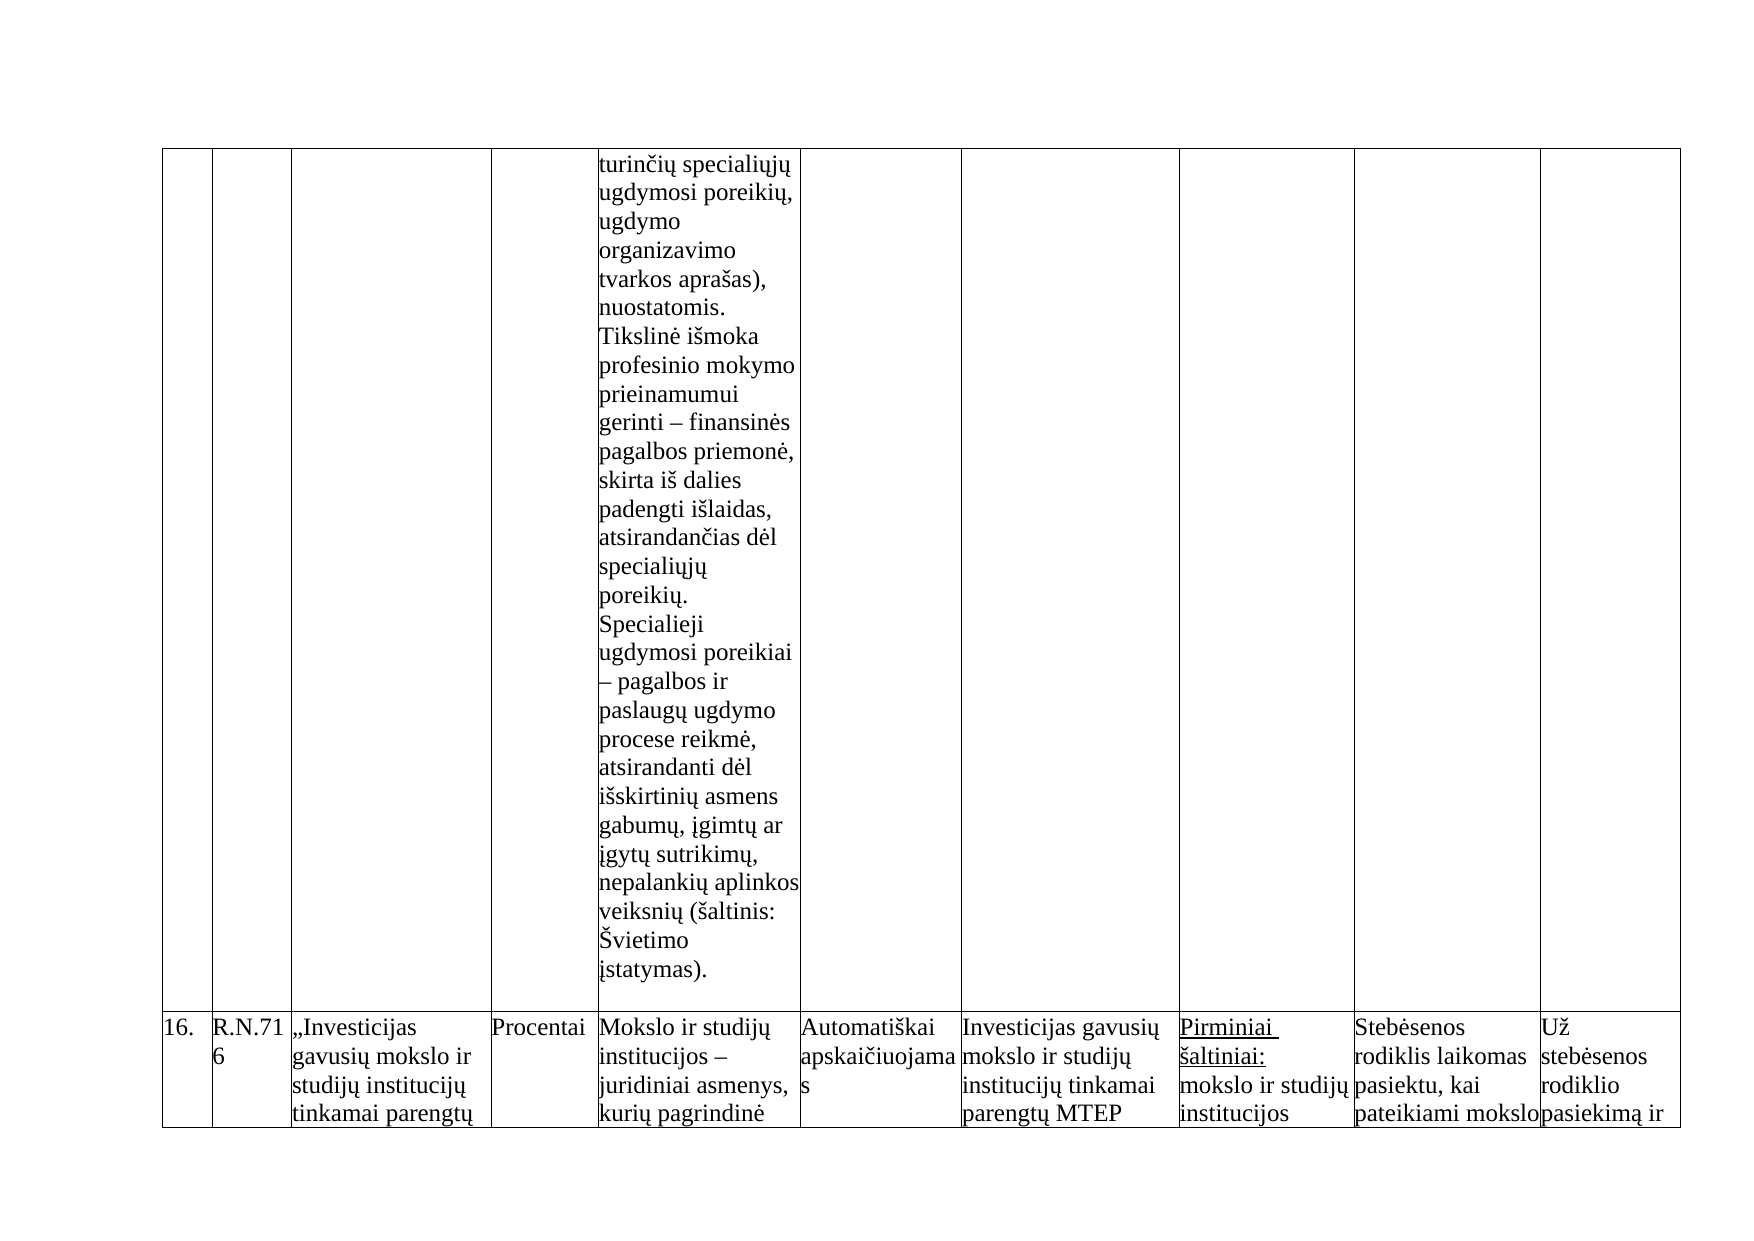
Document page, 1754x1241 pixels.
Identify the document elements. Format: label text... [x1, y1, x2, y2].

table_cell [492, 149, 598, 1011]
table_cell [213, 149, 291, 1011]
table_cell Automatiškai apskaičiuojamas [801, 1012, 961, 1127]
table_cell Stebėsenos rodiklis laikomas pasiektu, kai pateikiami mokslo [1355, 1012, 1540, 1127]
table_cell Procentai [492, 1012, 598, 1127]
table_cell R.N.716 [213, 1012, 291, 1127]
table_cell [1180, 149, 1354, 1011]
table_cell [801, 149, 961, 1011]
table_cell „Investicijas gavusių mokslo ir studijų institucijų tinkamai parengtų [292, 1012, 491, 1127]
table_cell [1541, 149, 1680, 1011]
table_cell Už stebėsenos rodiklio pasiekimą ir [1541, 1012, 1680, 1127]
table_cell Mokslo ir studijų institucijos – juridiniai asmenys, kurių pagrindinė [599, 1012, 800, 1127]
table_cell [1355, 149, 1540, 1011]
table_cell [962, 149, 1179, 1011]
table_cell Investicijas gavusių mokslo ir studijų institucijų tinkamai parengtų MTEP [962, 1012, 1179, 1127]
table_cell Pirminiai šaltiniai: mokslo ir studijų institucijos [1180, 1012, 1354, 1127]
table_cell [163, 149, 212, 1011]
table_cell [292, 149, 491, 1011]
table_cell 16. [163, 1012, 212, 1127]
table_cell turinčių specialiųjų ugdymosi poreikių, ugdymo organizavimo tvarkos aprašas), nuostatomis. Tikslinė išmoka profesinio mokymo prieinamumui gerinti – finansinės pagalbos priemonė, skirta iš dalies padengti išlaidas, atsirandančias dėl specialiųjų poreikių. Specialieji ugdymosi poreikiai – pagalbos ir paslaugų ugdymo procese reikmė, atsirandanti dėl išskirtinių asmens gabumų, įgimtų ar įgytų sutrikimų, nepalankių aplinkos veiksnių (šaltinis: Švietimo įstatymas). [599, 149, 800, 1011]
